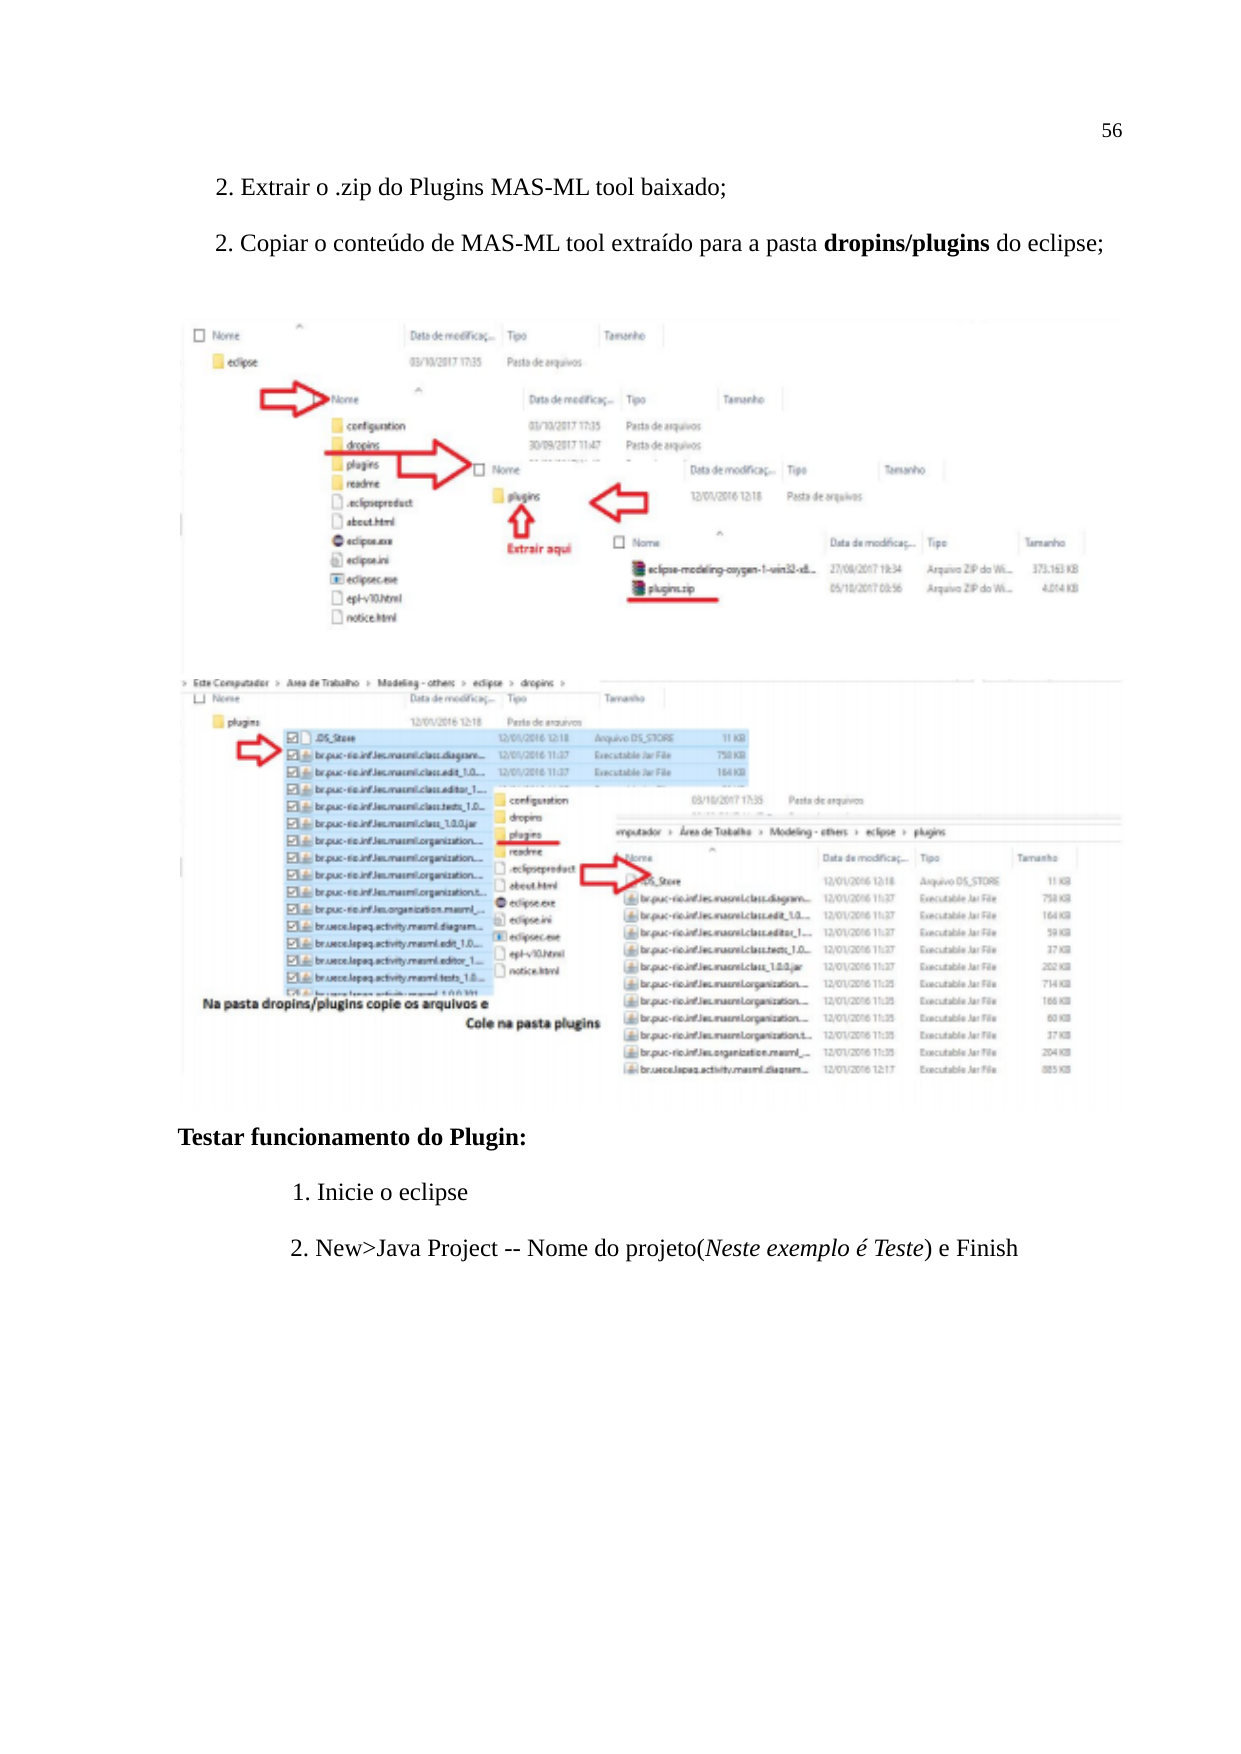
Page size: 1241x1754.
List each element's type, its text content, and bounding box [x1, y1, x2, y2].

text 2. Copiar o conteúdo de MAS-ML tool extraído para a pasta dropins/plugins do eclipse; [215, 228, 1122, 256]
text 2. New>Java Project -- Nome do projeto(Neste exemplo é Teste) e Finish [290, 1233, 1122, 1262]
text 1. Inicie o eclipse [292, 1177, 1122, 1206]
text Testar funcionamento do Plugin: [177, 1122, 1122, 1150]
picture [180, 319, 1126, 674]
text 2. Extrair o .zip do Plugins MAS-ML tool baixado; [215, 172, 1122, 200]
picture [180, 679, 1126, 1110]
